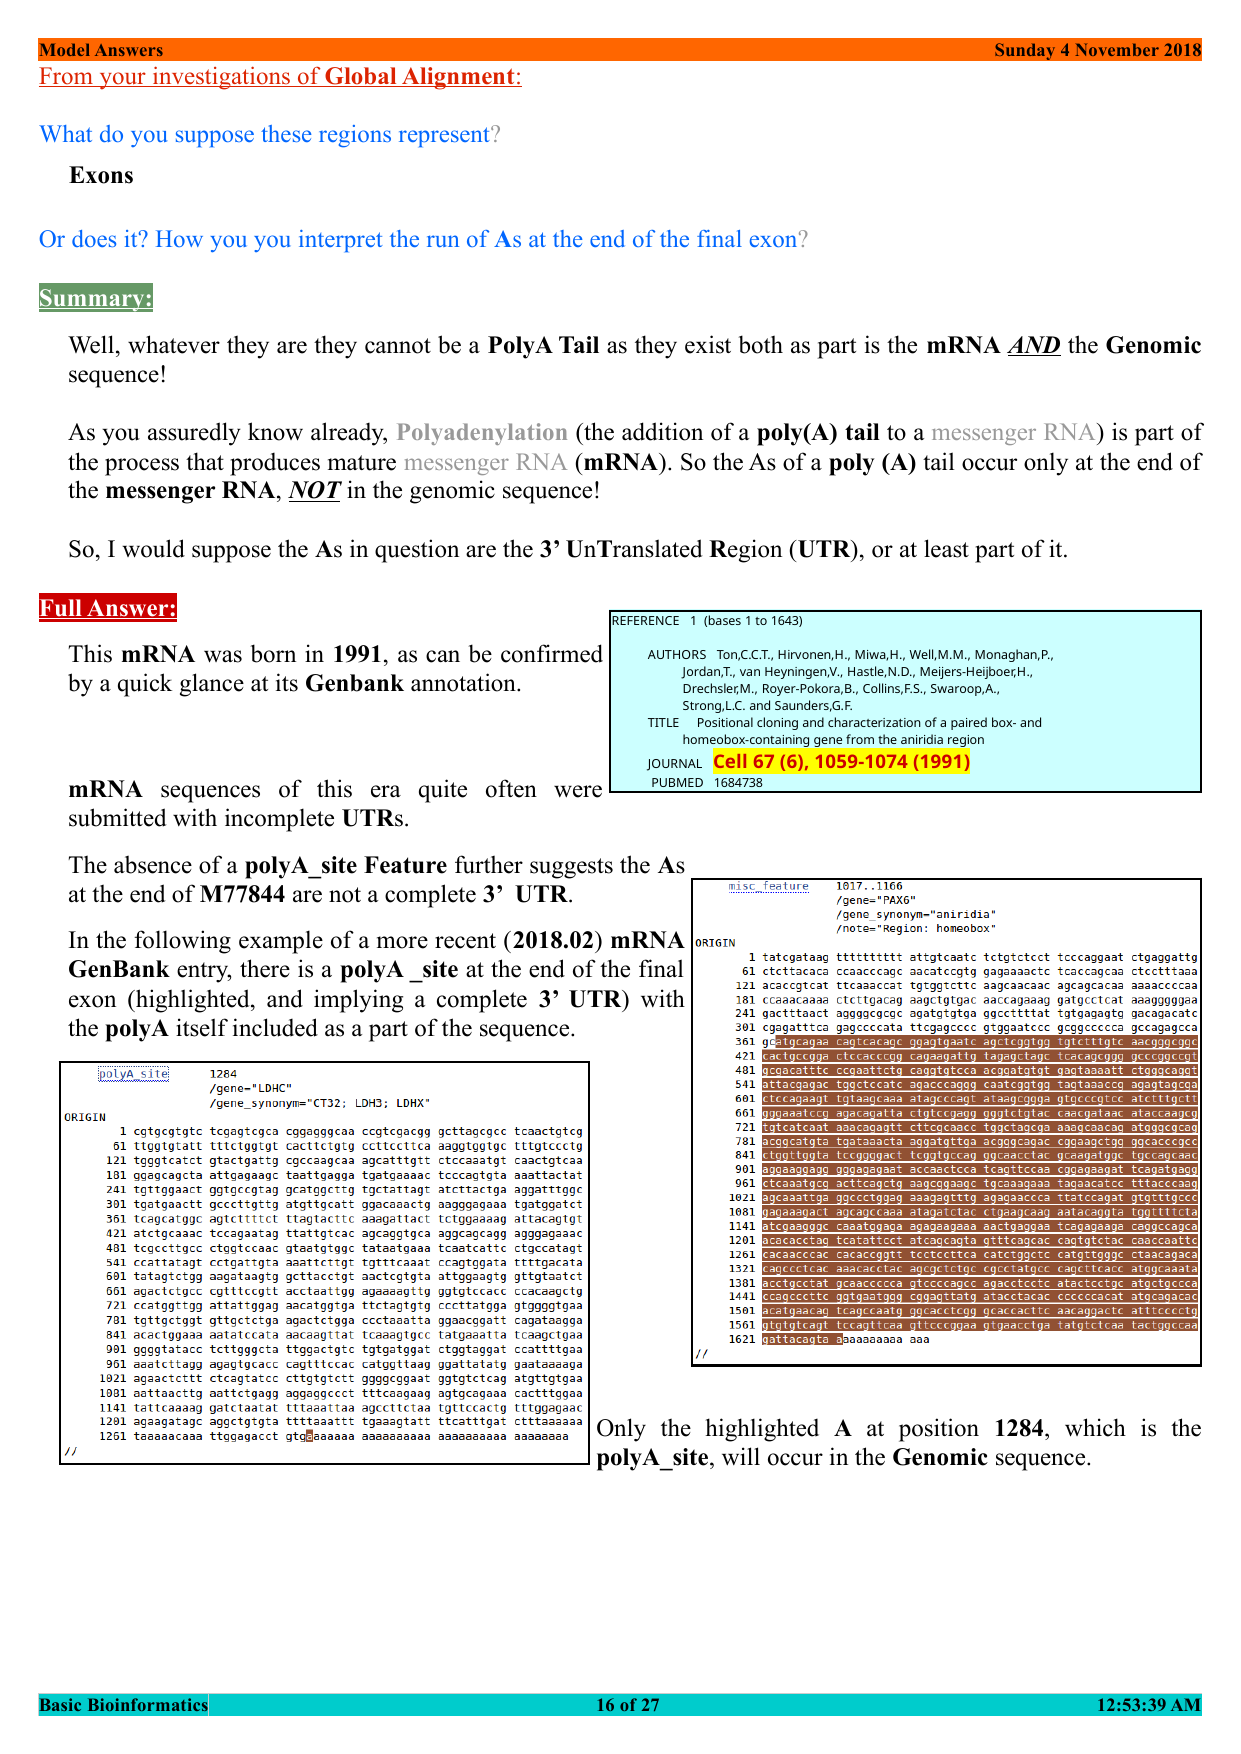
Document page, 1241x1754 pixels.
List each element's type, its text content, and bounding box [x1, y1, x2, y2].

text Full Answer: [38, 592, 1202, 622]
text This mRNA was born in 1991, as can be confirmed by a quick glance at its Genbank annotation. [68, 639, 609, 697]
text What do you suppose these regions represent? [38, 119, 1202, 148]
text homeobox-containing gene from the aniridia region [641, 731, 1200, 748]
text Summary: [38, 283, 1202, 312]
text REFERENCE 1 (bases 1 to 1643) [611, 612, 1200, 628]
text In the following example of a more recent (2018.02) mRNA GenBank entry, there is a polyA _site at the end of the final exon (highlighted, and implying a complete 3’ UTR) with the polyA itself included as a part of the sequence. [68, 925, 691, 1042]
text The absence of a polyA_site Feature further suggests the As at the end of M77844 are not a complete 3’ UTR. [68, 849, 1202, 908]
text Well, whatever they are they cannot be a PolyA Tail as they exist both as part is the mRNA AND the Genomic sequence! [68, 330, 1202, 388]
text Jordan,T., van Heyningen,V., Hastle,N.D., Meijers-Heijboer,H., [641, 663, 1200, 680]
text AUTHORS Ton,C.C.T., Hirvonen,H., Miwa,H., Well,M.M., Monaghan,P., [641, 646, 1200, 663]
text PUBMED 1684738 [641, 774, 1200, 791]
text As you assuredly know already, Polyadenylation (the addition of a poly(A) tail to a messenger RNA) is part of the process that produces mature messenger RNA (mRNA). So the As of a poly (A) tail occur only at the end of the messenger RNA, NOT in the genomic sequence! [68, 417, 1202, 504]
text Or does it? How you you interpret the run of As at the end of the final exon? [38, 224, 1202, 253]
text Strong,L.C. and Saunders,G.F. [641, 697, 1200, 714]
text So, I would suppose the As in question are the 3’ UnTranslated Region (UTR), or at least part of it. [68, 534, 1202, 563]
text Only the highlighted A at position 1284, which is the polyA_site, will occur in the Genomic sequence. [38, 1412, 1202, 1471]
text mRNA sequences of this era quite often were submitted with incomplete UTRs. [68, 774, 1202, 832]
picture [693, 880, 1200, 1364]
text Exons [68, 160, 1202, 189]
text JOURNAL Cell 67 (6), 1059-1074 (1991) [641, 748, 1200, 774]
picture [63, 1066, 586, 1460]
text Drechsler,M., Royer-Pokora,B., Collins,F.S., Swaroop,A., [641, 680, 1200, 697]
text TITLE Positional cloning and characterization of a paired box- and [641, 714, 1200, 731]
text From your investigations of Global Alignment: [38, 61, 1202, 89]
